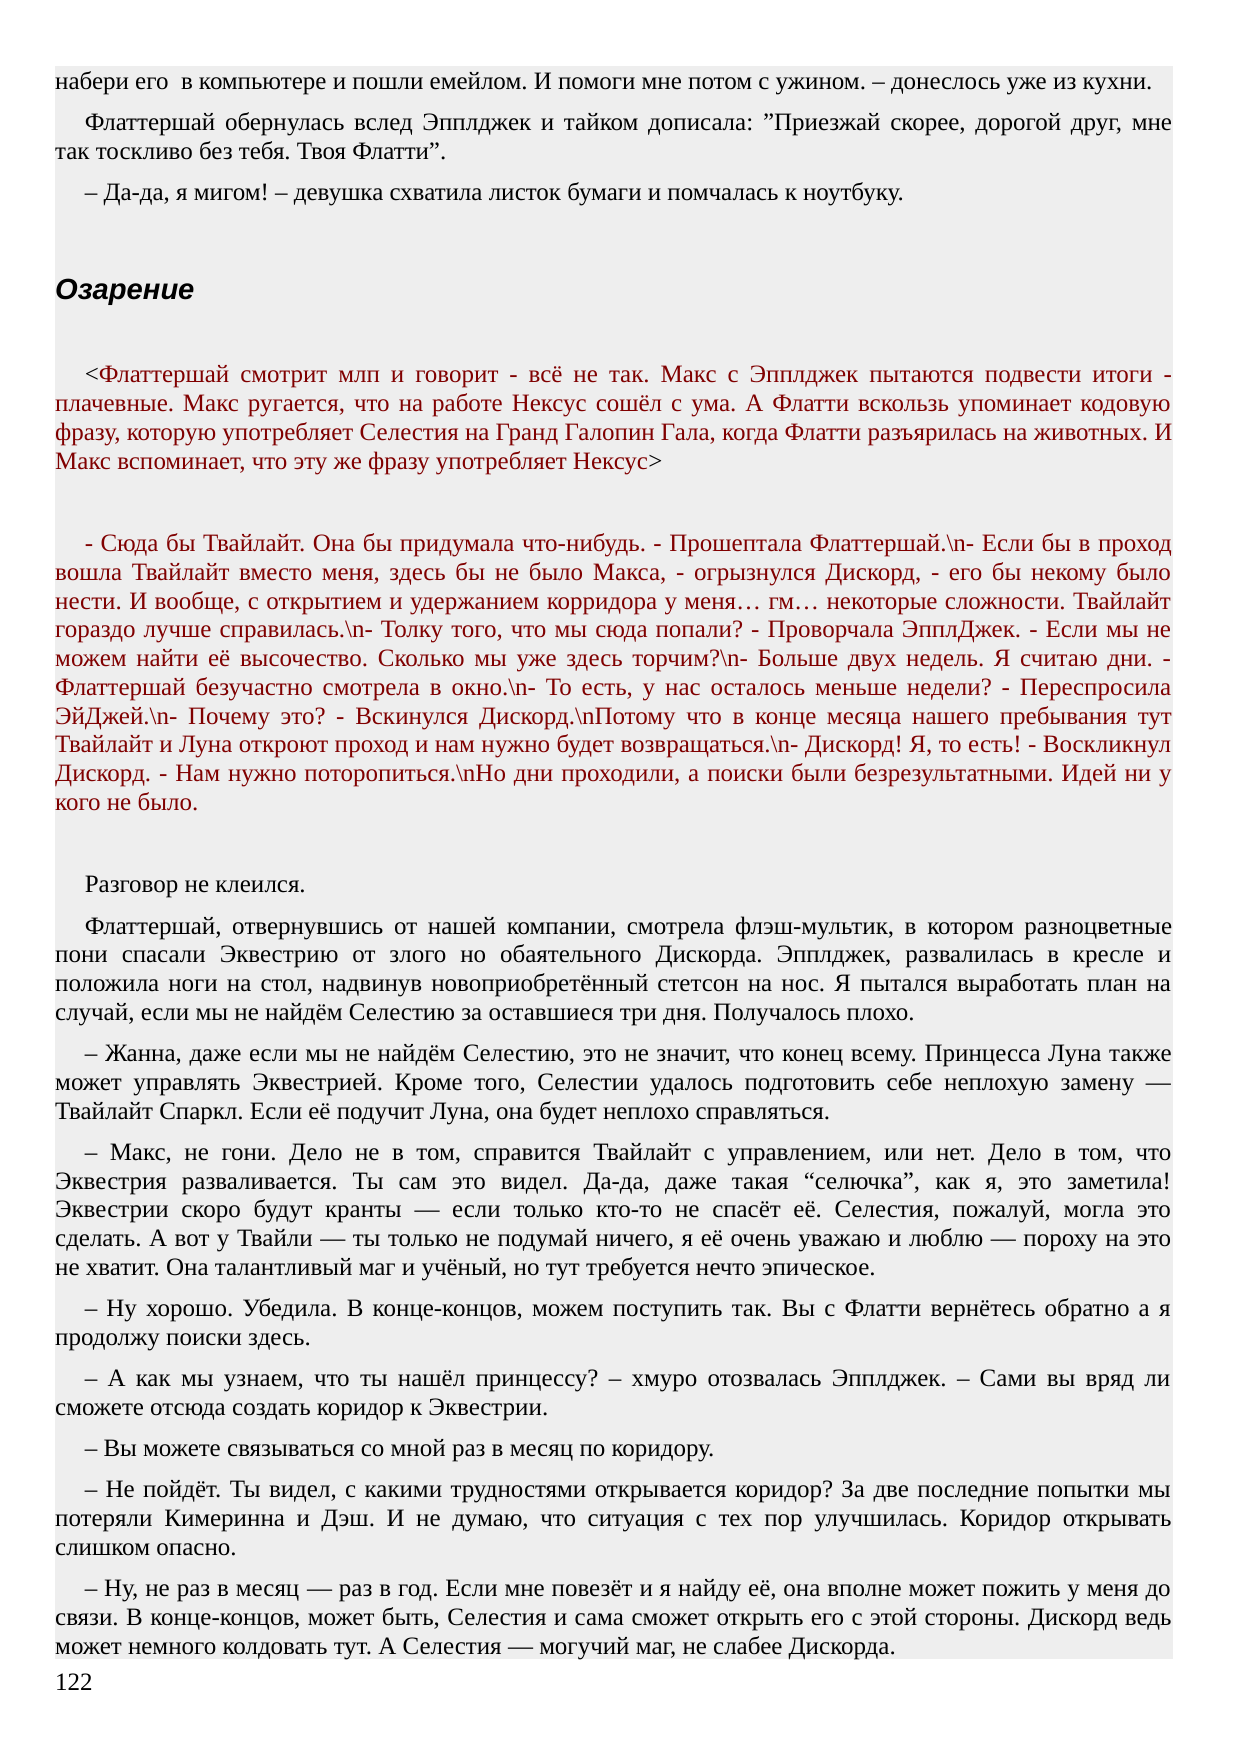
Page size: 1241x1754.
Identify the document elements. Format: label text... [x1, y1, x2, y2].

text – Макс, не гони. Дело не в том, справится Твайлайт с управлением, или нет. Дело в том, что Эквестрия разваливается. Ты сам это видел. Да-да, даже такая “селючка”, как я, это заметила! Эквестрии скоро будут кранты — если только кто-то не спасёт её. Селестия, пожалуй, могла это сделать. А вот у Твайли — ты только не подумай ничего, я её очень уважаю и люблю — пороху на это не хватит. Она талантливый маг и учёный, но тут требуется нечто эпическое. [55, 1137, 1173, 1281]
text – Да-да, я мигом! – девушка схватила листок бумаги и помчалась к ноутбуку. [55, 177, 1173, 206]
text - Сюда бы Твайлайт. Она бы придумала что-нибудь. - Прошептала Флаттершай.\n- Если бы в проход вошла Твайлайт вместо меня, здесь бы не было Макса, - огрызнулся Дискорд, - его бы некому было нести. И вообще, с открытием и удержанием корридора у меня… гм… некоторые сложности. Твайлайт гораздо лучше справилась.\n- Толку того, что мы сюда попали? - Проворчала ЭпплДжек. - Если мы не можем найти её высочество. Сколько мы уже здесь торчим?\n- Больше двух недель. Я считаю дни. - Флаттершай безучастно смотрела в окно.\n- То есть, у нас осталось меньше недели? - Переспросила ЭйДжей.\n- Почему это? - Вскинулся Дискорд.\nПотому что в конце месяца нашего пребывания тут Твайлайт и Луна откроют проход и нам нужно будет возвращаться.\n- Дискорд! Я, то есть! - Воскликнул Дискорд. - Нам нужно поторопиться.\nНо дни проходили, а поиски были безрезультатными. Идей ни у кого не было. [55, 528, 1173, 816]
text Флаттершай, отвернувшись от нашей компании, смотрела флэш-мультик, в котором разноцветные пони спасали Эквестрию от злого но обаятельного Дискорда. Эпплджек, развалилась в кресле и положила ноги на стол, надвинув новоприобретённый стетсон на нос. Я пытался выработать план на случай, если мы не найдём Селестию за оставшиеся три дня. Получалось плохо. [55, 911, 1173, 1026]
text Флаттершай обернулась вслед Эпплджек и тайком дописала: ”Приезжай скорее, дорогой друг, мне так тоскливо без тебя. Твоя Флатти”. [55, 107, 1173, 165]
text – Жанна, даже если мы не найдём Селестию, это не значит, что конец всему. Принцесса Луна также может управлять Эквестрией. Кроме того, Селестии удалось подготовить себе неплохую замену — Твайлайт Спаркл. Если её подучит Луна, она будет неплохо справляться. [55, 1038, 1173, 1124]
text – Ну хорошо. Убедила. В конце-концов, можем поступить так. Вы с Флатти вернётесь обратно а я продолжу поиски здесь. [55, 1293, 1173, 1351]
subtitle Озарение [55, 272, 1173, 306]
text – Ну, не раз в месяц — раз в год. Если мне повезёт и я найду её, она вполне может пожить у меня до связи. В конце-концов, может быть, Селестия и сама сможет открыть его с этой стороны. Дискорд ведь может немного колдовать тут. А Селестия — могучий маг, не слабее Дискорда. [55, 1573, 1173, 1659]
text набери его в компьютере и пошли емейлом. И помоги мне потом с ужином. – донеслось уже из кухни. [55, 66, 1173, 95]
text – Не пойдёт. Ты видел, с какими трудностями открывается коридор? За две последние попытки мы потеряли Кимеринна и Дэш. И не думаю, что ситуация с тех пор улучшилась. Коридор открывать слишком опасно. [55, 1474, 1173, 1561]
text – А как мы узнаем, что ты нашёл принцессу? – хмуро отозвалась Эпплджек. – Сами вы вряд ли сможете отсюда создать коридор к Эквестрии. [55, 1363, 1173, 1421]
text – Вы можете связываться со мной раз в месяц по коридору. [55, 1433, 1173, 1462]
text <Флаттершай смотрит млп и говорит - всё не так. Макс с Эпплджек пытаются подвести итоги - плачевные. Макс ругается, что на работе Нексус сошёл с ума. А Флатти вскользь упоминает кодовую фразу, которую употребляет Селестия на Гранд Галопин Гала, когда Флатти разъярилась на животных. И Макс вспоминает, что эту же фразу употребляет Нексус> [55, 359, 1173, 474]
text Разговор не клеился. [55, 869, 1173, 898]
